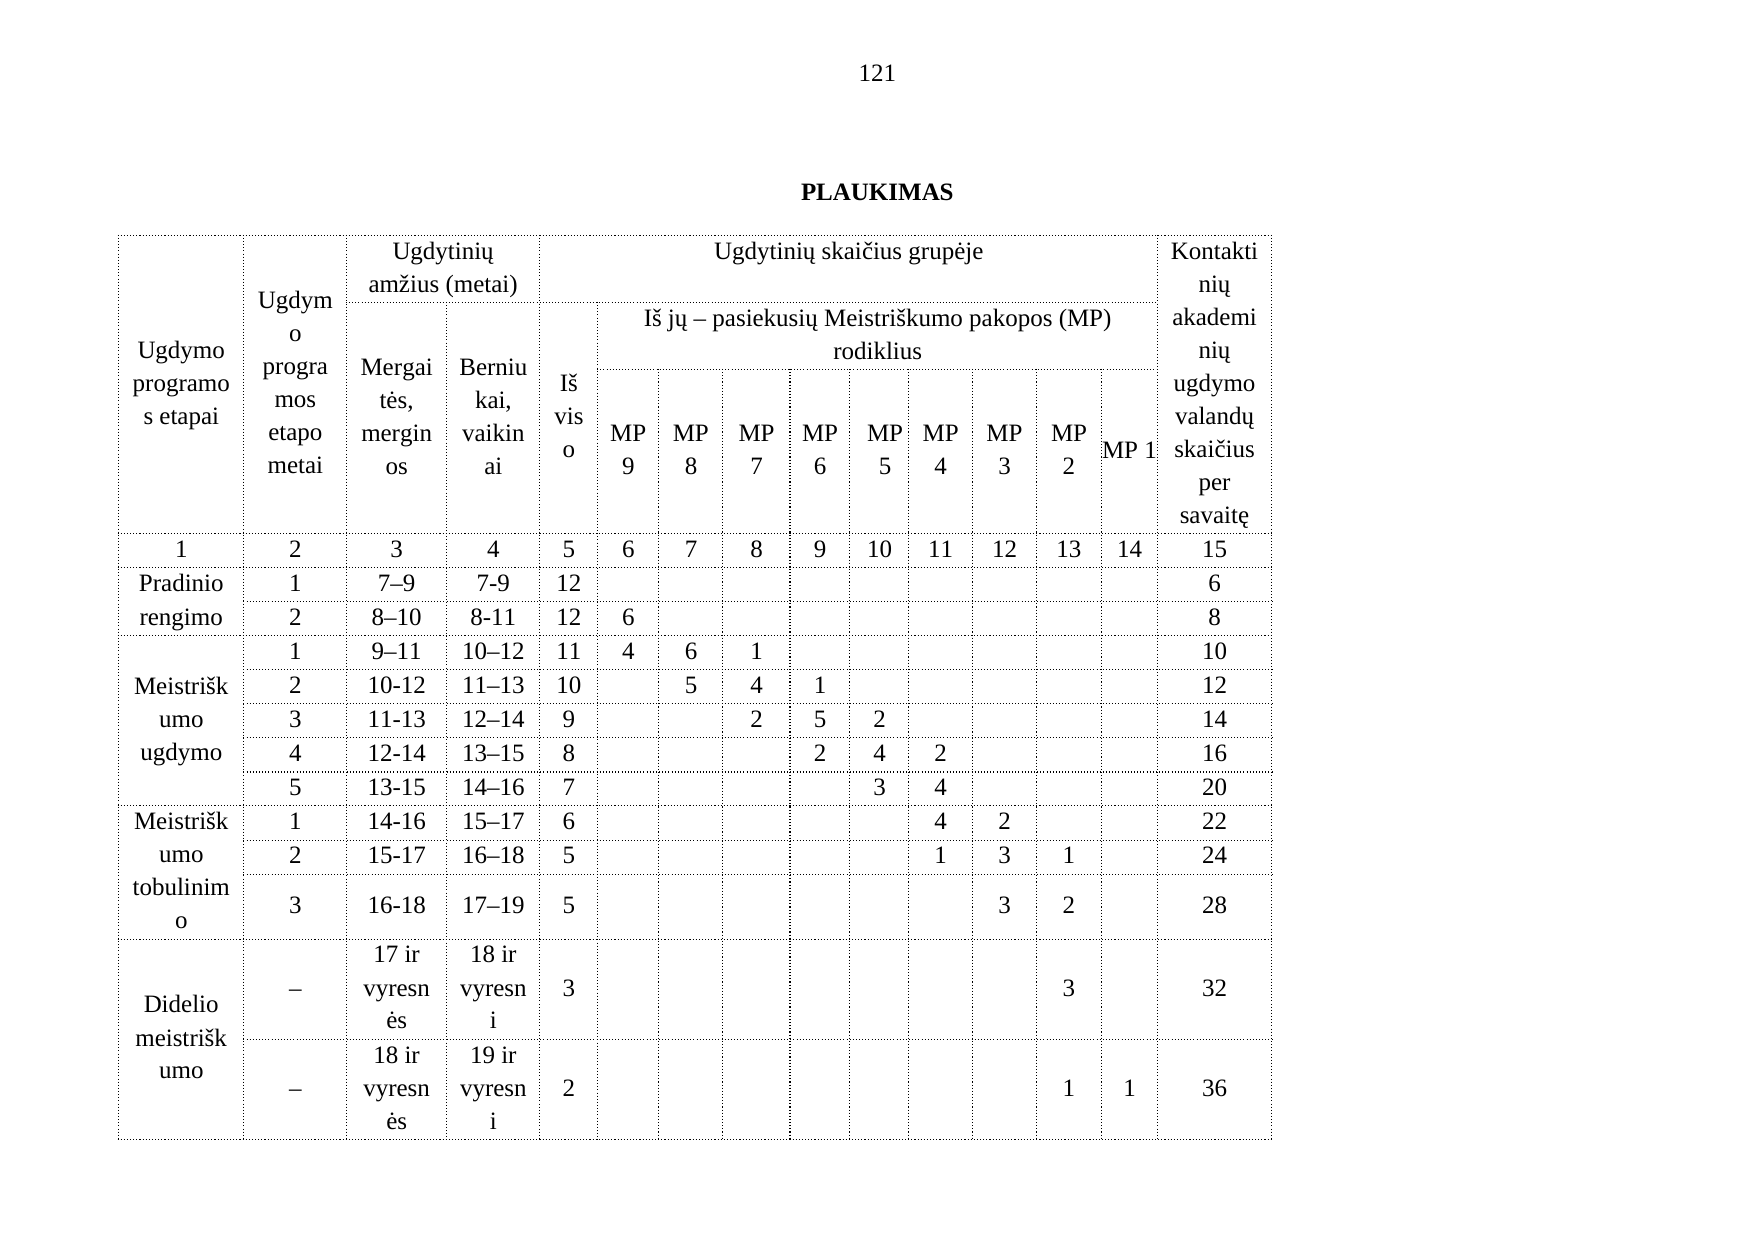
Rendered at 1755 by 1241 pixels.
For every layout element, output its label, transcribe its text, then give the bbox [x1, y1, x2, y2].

table_cell [598, 771, 658, 805]
table_cell MP 1 [1101, 369, 1157, 533]
table_cell 5 [540, 533, 598, 567]
table_cell 24 [1158, 840, 1271, 873]
table_cell [1036, 737, 1101, 771]
table_cell [1036, 601, 1101, 635]
table_cell 4 [244, 737, 346, 771]
table_cell 2 [850, 703, 909, 737]
table_cell 1 [1036, 1039, 1101, 1139]
table_cell [598, 939, 658, 1039]
table_cell [1036, 635, 1101, 669]
table_cell 18 ir vyresnės [346, 1039, 446, 1139]
table_cell 10–12 [446, 635, 539, 669]
table_cell Iš viso [540, 302, 598, 533]
table_cell 8 [1158, 601, 1271, 635]
table_cell [909, 669, 972, 703]
table_cell [723, 567, 790, 601]
table_cell [1101, 737, 1157, 771]
table_cell [723, 1039, 790, 1139]
table_cell 15-17 [346, 840, 446, 873]
table_cell Mergaitės, merginos [346, 302, 446, 533]
table_cell [972, 771, 1036, 805]
table_cell 16 [1158, 737, 1271, 771]
table_cell [972, 939, 1036, 1039]
table_cell 7 [659, 533, 723, 567]
table_cell [790, 1039, 850, 1139]
table_cell MP 2 [1036, 369, 1101, 533]
table_cell [1101, 635, 1157, 669]
table_cell 1 [244, 567, 346, 601]
table_cell [598, 874, 658, 938]
table_cell 5 [540, 840, 598, 873]
table_cell 5 [244, 771, 346, 805]
table_cell 8–10 [346, 601, 446, 635]
table_cell 4 [909, 805, 972, 839]
table_cell [659, 874, 723, 938]
table_cell 6 [598, 533, 658, 567]
table_cell 2 [909, 737, 972, 771]
table_cell [850, 805, 909, 839]
table_cell 8-11 [446, 601, 539, 635]
table_cell [659, 939, 723, 1039]
table_cell [598, 805, 658, 839]
table_cell – [244, 1039, 346, 1139]
table_cell [723, 601, 790, 635]
table_cell 4 [723, 669, 790, 703]
table_cell Pradinio rengimo [118, 567, 244, 635]
table_cell 5 [790, 703, 850, 737]
table_cell [598, 737, 658, 771]
table_cell 2 [1036, 874, 1101, 938]
table_cell [972, 669, 1036, 703]
table_cell 13 [1036, 533, 1101, 567]
table_cell 2 [723, 703, 790, 737]
table_cell [659, 703, 723, 737]
table_cell 3 [850, 771, 909, 805]
table_header Ugdymo programos etapai [118, 235, 244, 533]
table_cell [1101, 601, 1157, 635]
table_cell 1 [909, 840, 972, 873]
table_cell 1 [723, 635, 790, 669]
table_cell 13–15 [446, 737, 539, 771]
table_cell [850, 840, 909, 873]
table_cell Berniukai, vaikinai [446, 302, 539, 533]
table_cell [850, 874, 909, 938]
table_cell [850, 601, 909, 635]
table_cell – [244, 939, 346, 1039]
table_cell [1036, 567, 1101, 601]
table_cell 15–17 [446, 805, 539, 839]
table_cell 1 [1101, 1039, 1157, 1139]
table_cell MP 4 [909, 369, 972, 533]
table_cell 22 [1158, 805, 1271, 839]
table_cell [1101, 669, 1157, 703]
table_cell [790, 874, 850, 938]
table_cell 28 [1158, 874, 1271, 938]
table_cell [850, 1039, 909, 1139]
table_cell 2 [972, 805, 1036, 839]
table_cell [850, 939, 909, 1039]
table_cell [723, 874, 790, 938]
table_cell 16-18 [346, 874, 446, 938]
table_cell [972, 737, 1036, 771]
table_cell 4 [909, 771, 972, 805]
table_cell [790, 567, 850, 601]
table_cell 10 [850, 533, 909, 567]
table_cell MP8 [659, 369, 723, 533]
table_cell 1 [244, 805, 346, 839]
table_cell 12 [540, 601, 598, 635]
table_cell Didelio meistriškumo [118, 939, 244, 1139]
table_cell 12–14 [446, 703, 539, 737]
table_cell 10 [1158, 635, 1271, 669]
table_cell 8 [723, 533, 790, 567]
table_cell [659, 601, 723, 635]
table_cell MP 5 [850, 369, 909, 533]
table_cell [659, 805, 723, 839]
table_cell [1036, 703, 1101, 737]
table_cell 3 [244, 703, 346, 737]
table_cell [790, 840, 850, 873]
table_cell [909, 567, 972, 601]
table_cell 32 [1158, 939, 1271, 1039]
table_cell [1036, 669, 1101, 703]
table_cell 6 [1158, 567, 1271, 601]
table_cell 14–16 [446, 771, 539, 805]
table_cell Meistriškumo tobulinimo [118, 805, 244, 938]
table_cell 9 [790, 533, 850, 567]
table_cell [659, 567, 723, 601]
text PLAUKIMAS [118, 177, 1636, 206]
table_cell 3 [1036, 939, 1101, 1039]
table_cell 1 [118, 533, 244, 567]
table_cell 3 [346, 533, 446, 567]
table_cell 11 [540, 635, 598, 669]
table_cell MP7 [723, 369, 790, 533]
table_cell [1101, 703, 1157, 737]
table_cell 6 [540, 805, 598, 839]
table_cell [972, 1039, 1036, 1139]
table_cell [972, 703, 1036, 737]
table_cell 13-15 [346, 771, 446, 805]
table_cell [1101, 567, 1157, 601]
table_cell 15 [1158, 533, 1271, 567]
table_cell MP9 [598, 369, 658, 533]
table_cell [790, 601, 850, 635]
table_cell [723, 840, 790, 873]
table_cell [659, 840, 723, 873]
table_cell [1101, 874, 1157, 938]
table_cell [723, 737, 790, 771]
table_cell 11–13 [446, 669, 539, 703]
table_header Ugdymo programos etapo metai [244, 235, 346, 533]
table_cell [790, 939, 850, 1039]
table_cell MP 3 [972, 369, 1036, 533]
table_cell 2 [790, 737, 850, 771]
table_cell 36 [1158, 1039, 1271, 1139]
table_cell 12 [540, 567, 598, 601]
table_cell [723, 939, 790, 1039]
table_cell [790, 635, 850, 669]
table_cell [598, 703, 658, 737]
table_cell 19 ir vyresni [446, 1039, 539, 1139]
table_cell 2 [244, 840, 346, 873]
table_cell 3 [540, 939, 598, 1039]
table_cell 2 [244, 533, 346, 567]
table_cell [1101, 939, 1157, 1039]
table_cell MP6 [790, 369, 850, 533]
table_cell 12 [972, 533, 1036, 567]
table_cell [972, 567, 1036, 601]
table_cell 17–19 [446, 874, 539, 938]
table_cell [909, 939, 972, 1039]
table_cell [909, 601, 972, 635]
table_cell 7 [540, 771, 598, 805]
table_cell [723, 805, 790, 839]
table_cell 20 [1158, 771, 1271, 805]
table_cell [790, 805, 850, 839]
table_cell [972, 601, 1036, 635]
table_cell 12 [1158, 669, 1271, 703]
table_cell 14 [1101, 533, 1157, 567]
table_cell 1 [790, 669, 850, 703]
table_cell [598, 669, 658, 703]
table_header Kontaktinių akademinių ugdymo valandų skaičius per savaitę [1158, 235, 1271, 533]
table_cell 6 [598, 601, 658, 635]
table_cell [909, 635, 972, 669]
table_header Ugdytinių skaičius grupėje [540, 235, 1157, 302]
table_cell [659, 737, 723, 771]
table_cell [1036, 805, 1101, 839]
table_cell 2 [540, 1039, 598, 1139]
table_cell 1 [244, 635, 346, 669]
table_cell [909, 703, 972, 737]
table_cell 4 [598, 635, 658, 669]
table_cell 5 [540, 874, 598, 938]
table_cell [598, 840, 658, 873]
table_cell [1101, 771, 1157, 805]
table_cell [723, 771, 790, 805]
table_cell 8 [540, 737, 598, 771]
table_cell 3 [244, 874, 346, 938]
table_cell [659, 771, 723, 805]
table_cell 7-9 [446, 567, 539, 601]
table_cell [1036, 771, 1101, 805]
table_cell 5 [659, 669, 723, 703]
table_cell 1 [1036, 840, 1101, 873]
table_cell [598, 1039, 658, 1139]
table_cell [659, 1039, 723, 1139]
table_cell [1101, 805, 1157, 839]
table_cell 10 [540, 669, 598, 703]
table_cell 2 [244, 669, 346, 703]
table_cell 14-16 [346, 805, 446, 839]
table_cell 9–11 [346, 635, 446, 669]
table_cell [850, 669, 909, 703]
table_cell [1101, 840, 1157, 873]
table_cell 6 [659, 635, 723, 669]
table_cell 4 [850, 737, 909, 771]
table_cell [850, 635, 909, 669]
table_cell 17 ir vyresnės [346, 939, 446, 1039]
table_header Ugdytinių amžius (metai) [346, 235, 539, 302]
table_cell 10-12 [346, 669, 446, 703]
table_cell 18 ir vyresni [446, 939, 539, 1039]
table_cell 3 [972, 874, 1036, 938]
table_cell [790, 771, 850, 805]
table_cell 3 [972, 840, 1036, 873]
table_cell Meistriškumo ugdymo [118, 635, 244, 805]
table_cell 12-14 [346, 737, 446, 771]
table_cell [909, 1039, 972, 1139]
table_cell [850, 567, 909, 601]
table_cell 11 [909, 533, 972, 567]
table_cell 2 [244, 601, 346, 635]
table_cell 9 [540, 703, 598, 737]
table_cell [972, 635, 1036, 669]
table_cell 11-13 [346, 703, 446, 737]
table_cell 4 [446, 533, 539, 567]
table_cell Iš jų – pasiekusių Meistriškumo pakopos (MP) rodiklius [598, 302, 1157, 369]
table_cell [909, 874, 972, 938]
table_cell 14 [1158, 703, 1271, 737]
table_cell 16–18 [446, 840, 539, 873]
table_cell [598, 567, 658, 601]
table_cell 7–9 [346, 567, 446, 601]
